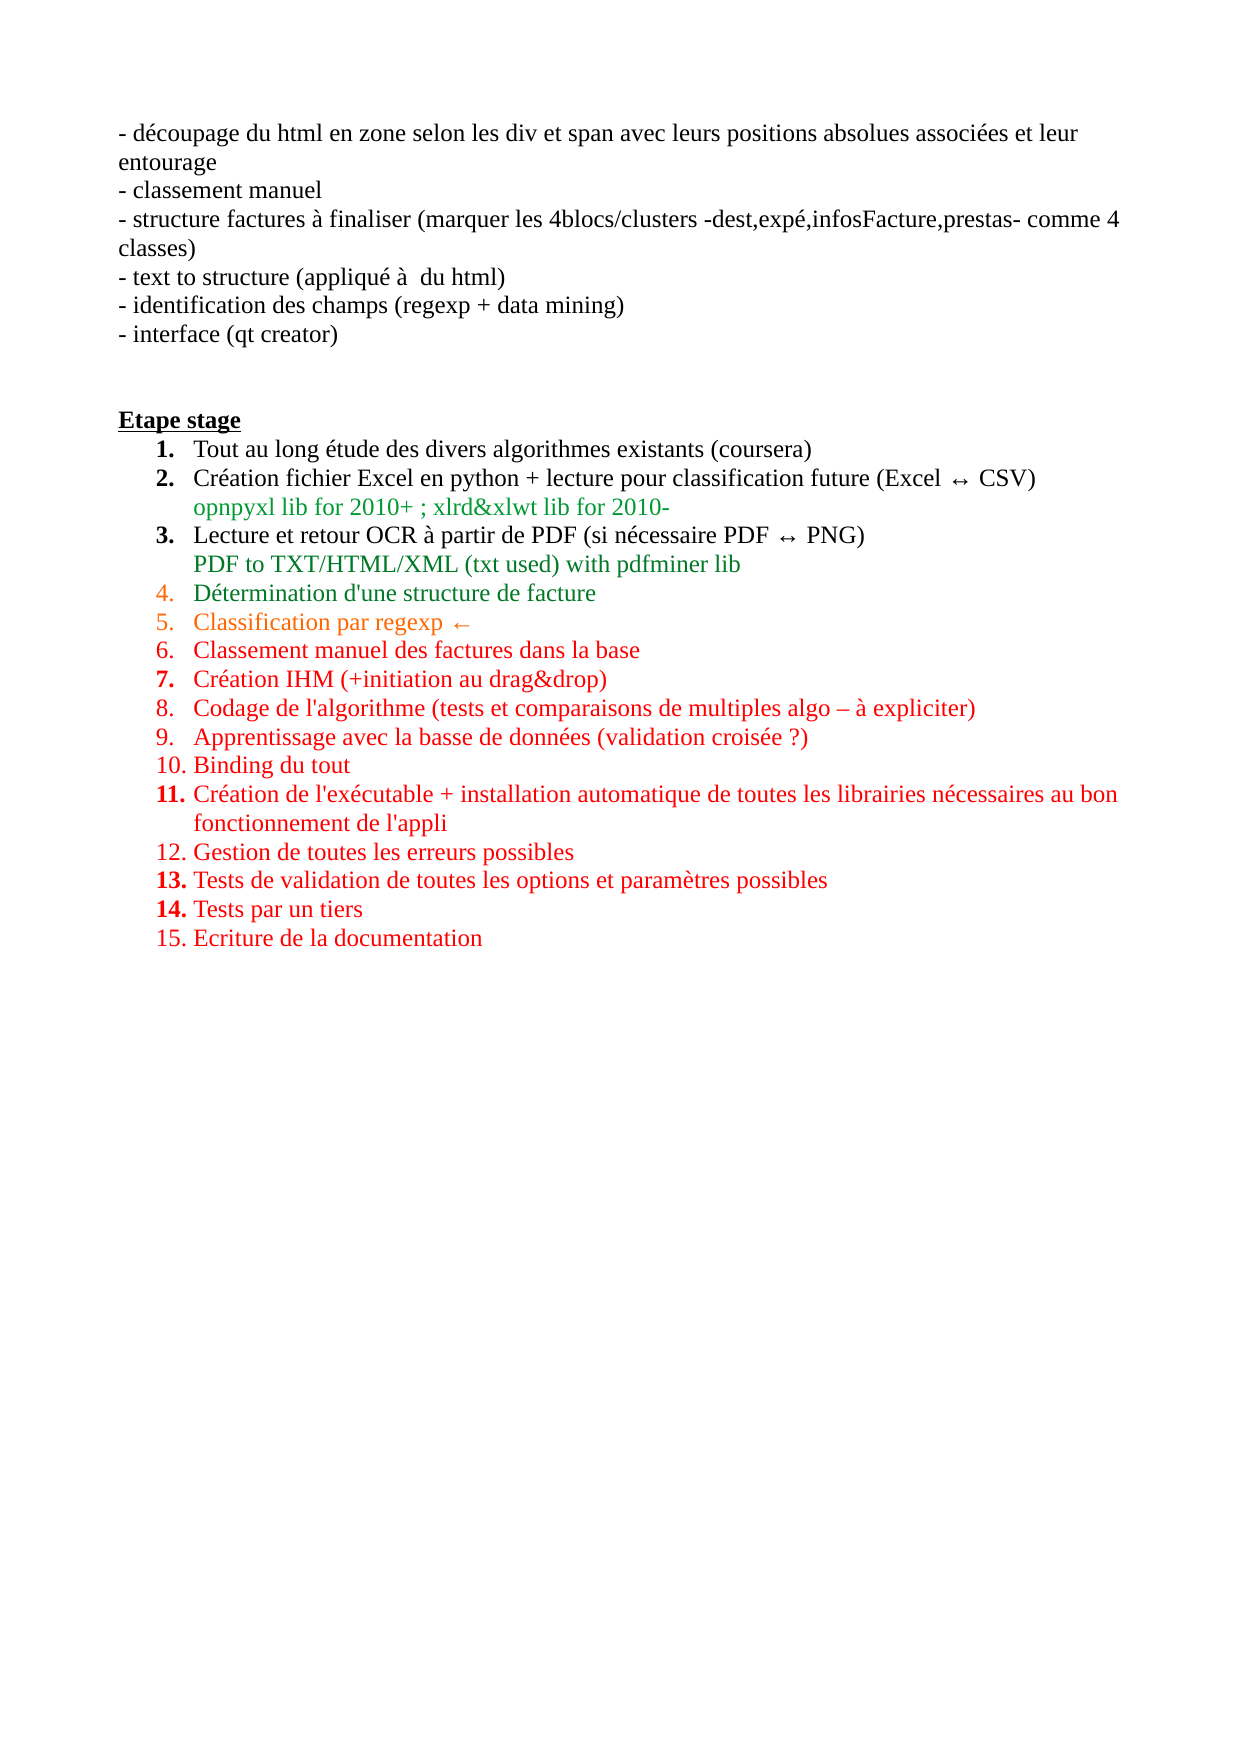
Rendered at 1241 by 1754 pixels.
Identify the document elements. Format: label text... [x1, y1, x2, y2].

list Binding du tout [156, 751, 1122, 779]
text - structure factures à finaliser (marquer les 4blocs/clusters -dest,expé,infosFacture,prestas- comme 4 classes) [118, 204, 1122, 262]
list Codage de l'algorithme (tests et comparaisons de multiples algo – à expliciter) [156, 693, 1122, 722]
text - classement manuel [118, 176, 1122, 204]
text - identification des champs (regexp + data mining) [118, 291, 1122, 319]
list Tests par un tiers [156, 894, 1122, 923]
text - text to structure (appliqué à du html) [118, 262, 1122, 291]
list Création fichier Excel en python + lecture pour classification future (Excel ↔ CSV) [156, 463, 1122, 492]
text - découpage du html en zone selon les div et span avec leurs positions absolues associées et leur entourage [118, 118, 1122, 176]
list Création IHM (+initiation au drag&drop) [156, 664, 1122, 693]
list Ecriture de la documentation [156, 923, 1122, 952]
list Lecture et retour OCR à partir de PDF (si nécessaire PDF ↔ PNG) [156, 521, 1122, 549]
list Classification par regexp ← [156, 607, 1122, 636]
list Création de l'exécutable + installation automatique de toutes les librairies nécessaires au bon fonctionnement de l'appli [156, 779, 1122, 837]
text Etape stage [118, 406, 1122, 434]
text - interface (qt creator) [118, 319, 1122, 348]
list opnpyxl lib for 2010+ ; xlrd&xlwt lib for 2010- [156, 492, 1122, 521]
list PDF to TXT/HTML/XML (txt used) with pdfminer lib [156, 549, 1122, 578]
list Gestion de toutes les erreurs possibles [156, 837, 1122, 866]
list Détermination d'une structure de facture [156, 578, 1122, 607]
list Tout au long étude des divers algorithmes existants (coursera) [156, 434, 1122, 463]
list Classement manuel des factures dans la base [156, 636, 1122, 664]
list Apprentissage avec la basse de données (validation croisée ?) [156, 722, 1122, 751]
list Tests de validation de toutes les options et paramètres possibles [156, 866, 1122, 894]
